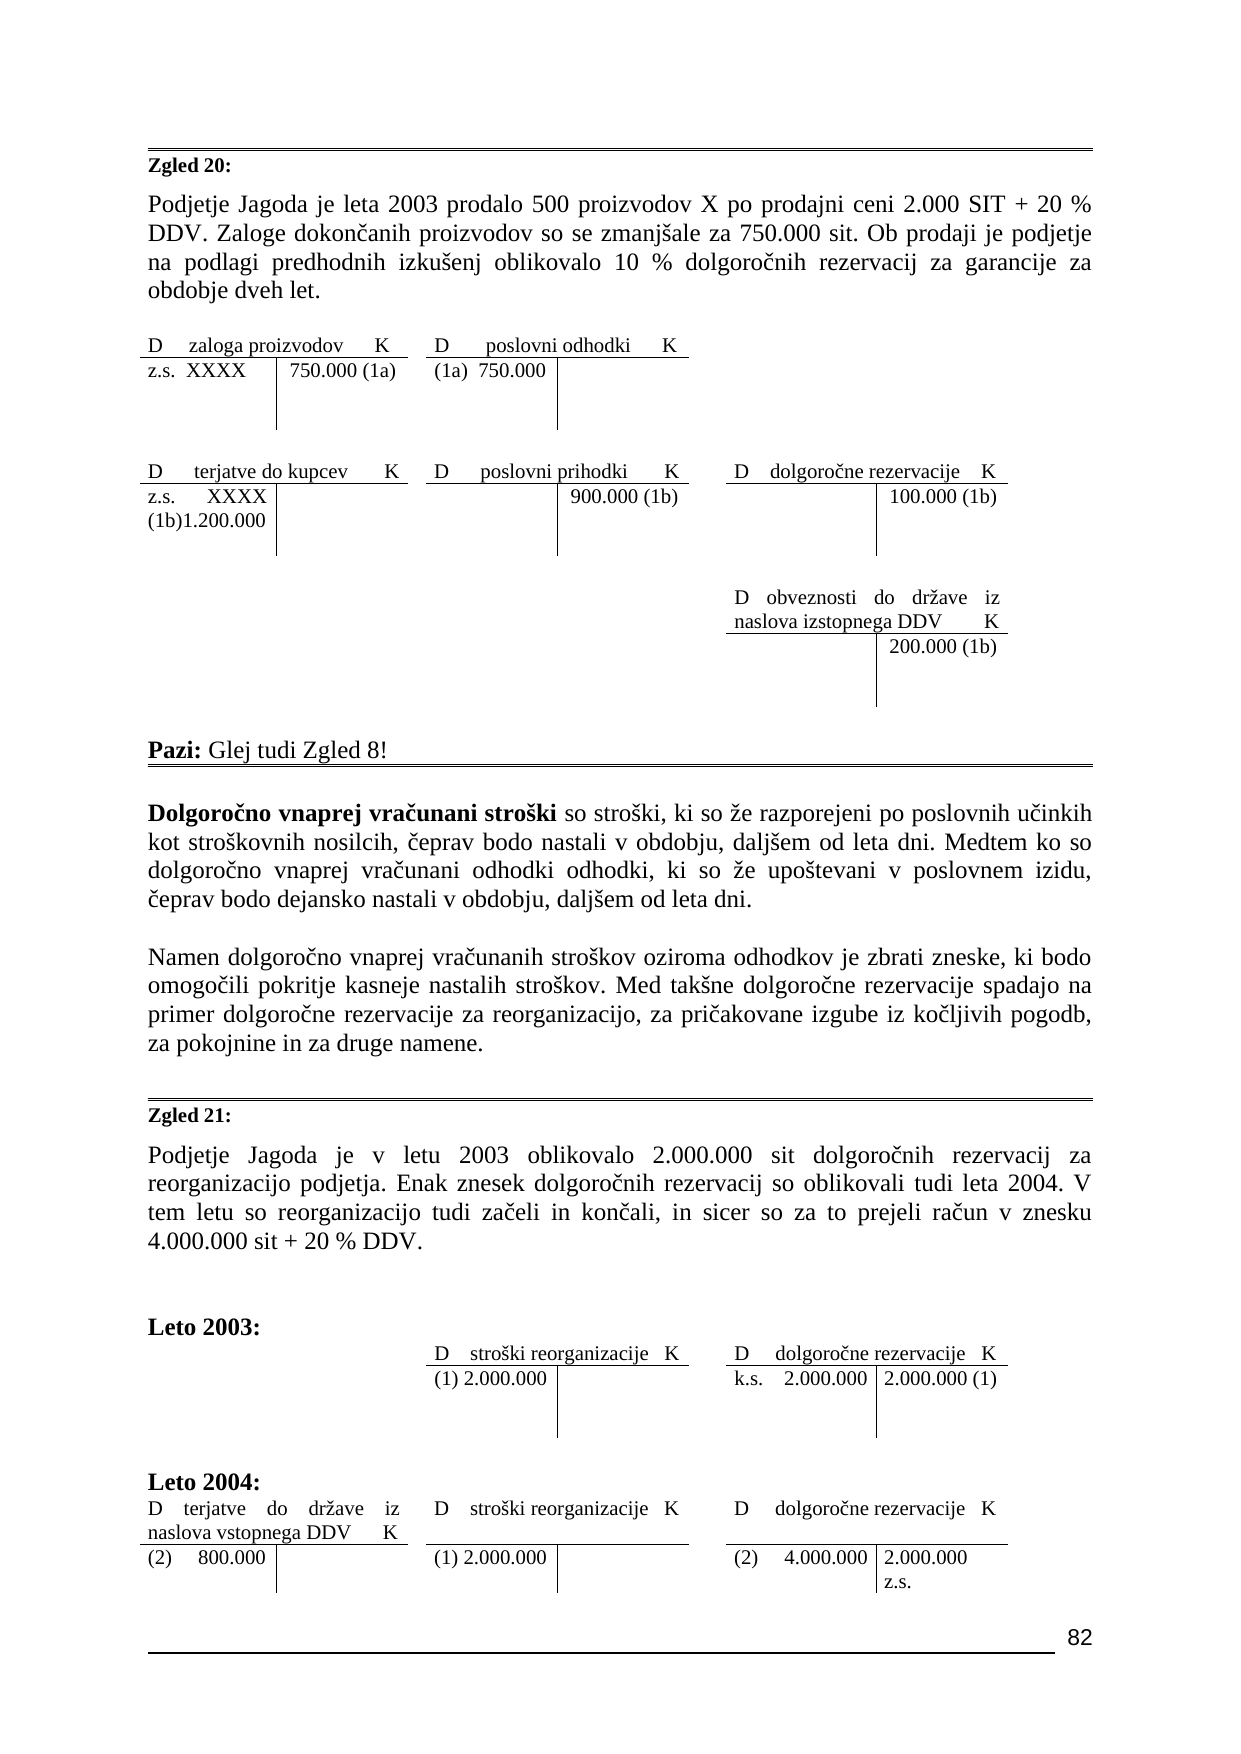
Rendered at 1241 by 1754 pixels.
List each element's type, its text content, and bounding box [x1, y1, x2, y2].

table_cell [558, 1545, 689, 1593]
text Dolgoročno vnaprej vračunani stroški so stroški, ki so že razporejeni po poslovnih učinkih kot stroškovnih nosilcih, čeprav bodo nastali v obdobju, daljšem od leta dni. Medtem ko so dolgoročno vnaprej vračunani odhodki odhodki, ki so že upoštevani v poslovnem izidu, čeprav bodo dejansko nastali v obdobju, daljšem od leta dni. [148, 798, 1093, 913]
table_cell [1008, 633, 1045, 658]
table_header [689, 459, 726, 483]
table_header D poslovni odhodki K [426, 333, 689, 357]
table_cell [277, 484, 407, 508]
table_cell [689, 382, 726, 406]
table_header D stroški reorganizacije K [426, 1341, 689, 1365]
table_cell [689, 1544, 726, 1593]
table_cell z.s. XXXX [140, 484, 276, 508]
table_header D terjatve do države iz naslova vstopnega DDV K [140, 1496, 407, 1544]
table_cell [689, 357, 726, 382]
table_cell [1008, 533, 1045, 556]
table_cell [408, 406, 426, 430]
table_cell [426, 1414, 557, 1438]
table_cell [726, 659, 876, 682]
table_cell (1b)1.200.000 [140, 508, 276, 532]
table_cell [558, 406, 689, 430]
table_cell [558, 1390, 689, 1414]
table_cell [1008, 1414, 1045, 1438]
table_cell [408, 357, 426, 382]
table_cell [426, 1390, 557, 1414]
table_header [689, 333, 726, 357]
text Leto 2004: [148, 1467, 1093, 1496]
table_cell [558, 533, 689, 556]
table_cell [689, 1365, 726, 1390]
table_cell [726, 508, 876, 532]
text Podjetje Jagoda je leta 2003 prodalo 500 proizvodov X po prodajni ceni 2.000 SIT + 20 % DDV. Zaloge dokončanih proizvodov so se zmanjšale za 750.000 sit. Ob prodaji je podjetje na podlagi predhodnih izkušenj oblikovalo 10 % dolgoročnih rezervacij za garancije za obdobje dveh let. [148, 189, 1093, 304]
text Pazi: Glej tudi Zgled 8! [148, 735, 1093, 764]
table_cell [408, 533, 426, 556]
table_cell 200.000 (1b) [877, 634, 1007, 658]
text Zgled 21: [148, 1101, 1093, 1127]
table_cell [426, 508, 557, 532]
table_cell [426, 406, 557, 430]
table_cell [726, 1414, 876, 1438]
table_cell (2) 800.000 [140, 1545, 276, 1593]
table_cell [1008, 659, 1045, 682]
table_cell [558, 1414, 689, 1438]
table_cell [689, 483, 726, 508]
table_cell [426, 382, 557, 406]
table_cell (1) 2.000.000 [426, 1545, 557, 1593]
table_header [408, 459, 426, 483]
table_header D dolgoročne rezervacije K [726, 459, 1007, 483]
table_cell z.s. XXXX [140, 358, 276, 382]
table_cell 750.000 (1a) [277, 358, 407, 382]
table_cell [558, 358, 689, 382]
table_cell [558, 382, 689, 406]
table_cell [726, 1390, 876, 1414]
table_cell [726, 484, 876, 508]
table_cell [277, 533, 407, 556]
table_cell [877, 659, 1007, 682]
table_header [689, 1496, 726, 1544]
table_header [1008, 459, 1045, 483]
table_cell 100.000 (1b) [877, 484, 1007, 508]
table_header D dolgoročne rezervacije K [726, 1496, 1007, 1544]
table_cell [726, 683, 876, 707]
table_cell [1008, 508, 1045, 532]
table_cell k.s. 2.000.000 [726, 1366, 876, 1390]
table_cell [877, 1390, 1007, 1414]
table_cell [426, 484, 557, 508]
table_cell [277, 406, 407, 430]
table_header [689, 1341, 726, 1365]
table_cell [277, 508, 407, 532]
table_header D zaloga proizvodov K [140, 333, 407, 357]
table_cell (1) 2.000.000 [426, 1366, 557, 1390]
table_header D poslovni prihodki K [426, 459, 689, 483]
table_header [1008, 1496, 1045, 1544]
table_cell 2.000.000 z.s. [877, 1545, 1007, 1593]
text Namen dolgoročno vnaprej vračunanih stroškov oziroma odhodkov je zbrati zneske, ki bodo omogočili pokritje kasneje nastalih stroškov. Med takšne dolgoročne rezervacije spadajo na primer dolgoročne rezervacije za reorganizacijo, za pričakovane izgube iz kočljivih pogodb, za pokojnine in za druge namene. [148, 942, 1093, 1057]
table_cell [408, 382, 426, 406]
table_cell [877, 508, 1007, 532]
table_cell [558, 1366, 689, 1390]
table_header [408, 1496, 426, 1544]
table_cell (1a) 750.000 [426, 358, 557, 382]
table_cell [277, 1545, 407, 1593]
table_cell [1008, 1544, 1045, 1593]
table_header D terjatve do kupcev K [140, 459, 407, 483]
table_cell [726, 634, 876, 658]
table_header D stroški reorganizacije K [426, 1496, 689, 1544]
table_header D dolgoročne rezervacije K [726, 1341, 1007, 1365]
table_cell 900.000 (1b) [558, 484, 689, 508]
table_cell [689, 508, 726, 532]
table_cell [408, 483, 426, 508]
table_cell [558, 508, 689, 532]
table_cell [877, 1414, 1007, 1438]
table_cell [1008, 683, 1045, 707]
table_cell [1008, 1390, 1045, 1414]
table_cell [1008, 483, 1045, 508]
table_cell [877, 533, 1007, 556]
table_cell [140, 533, 276, 556]
text Zgled 20: [148, 151, 1093, 177]
table_cell [877, 683, 1007, 707]
table_cell [689, 1414, 726, 1438]
table_cell [689, 406, 726, 430]
table_cell [408, 1544, 426, 1593]
table_cell 2.000.000 (1) [877, 1366, 1007, 1390]
table_cell [140, 382, 276, 406]
table_cell [140, 406, 276, 430]
table_cell [426, 533, 557, 556]
table_cell [689, 1390, 726, 1414]
table_cell [408, 508, 426, 532]
table_header D obveznosti do države iz naslova izstopnega DDV K [726, 585, 1007, 633]
table_cell [689, 533, 726, 556]
table_header [408, 333, 426, 357]
text Leto 2003: [148, 1312, 1093, 1341]
table_cell [1008, 1365, 1045, 1390]
table_cell (2) 4.000.000 [726, 1545, 876, 1593]
text Podjetje Jagoda je v letu 2003 oblikovalo 2.000.000 sit dolgoročnih rezervacij za reorganizacijo podjetja. Enak znesek dolgoročnih rezervacij so oblikovali tudi leta 2004. V tem letu so reorganizacijo tudi začeli in končali, in sicer so za to prejeli račun v znesku 4.000.000 sit + 20 % DDV. [148, 1140, 1093, 1255]
table_cell [277, 382, 407, 406]
table_header [1008, 1341, 1045, 1365]
table_header [1008, 585, 1045, 633]
table_cell [726, 533, 876, 556]
